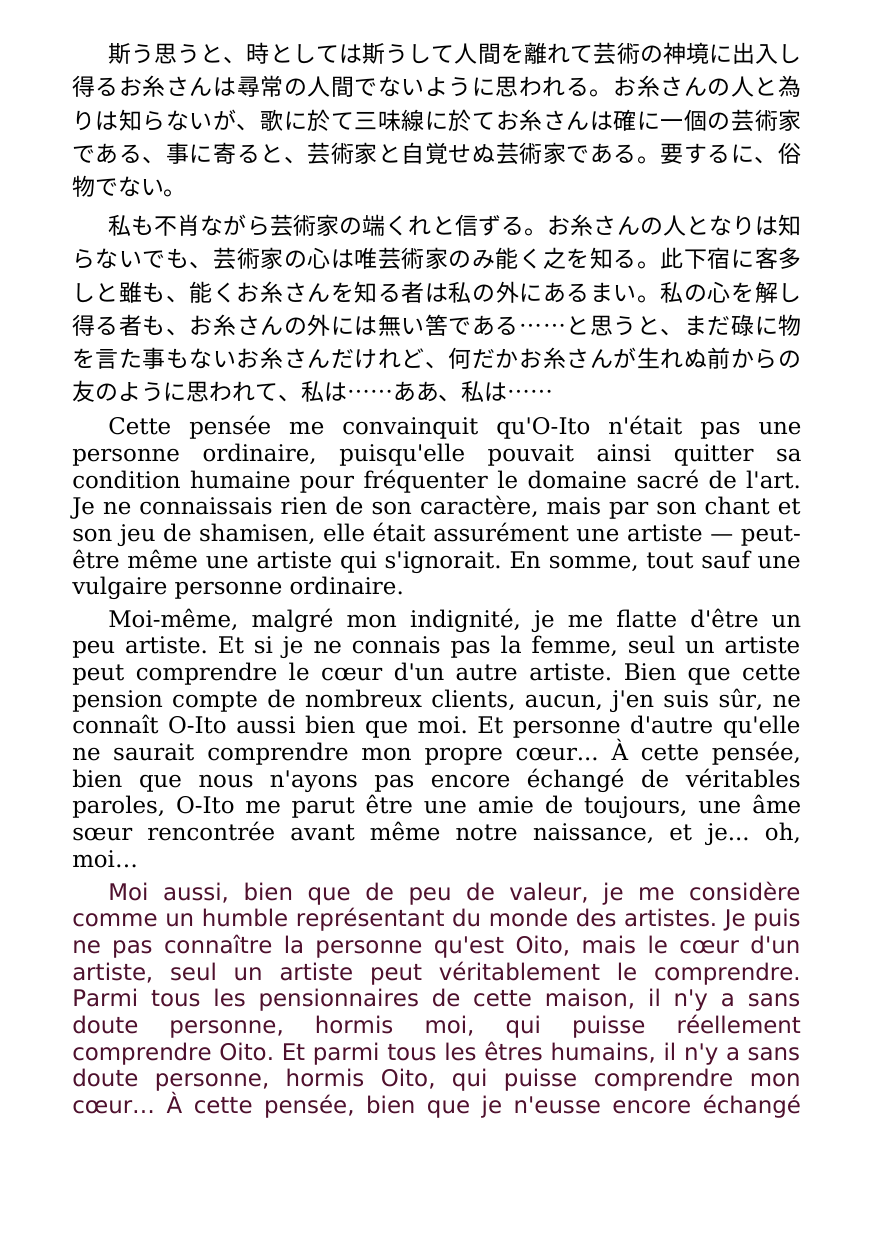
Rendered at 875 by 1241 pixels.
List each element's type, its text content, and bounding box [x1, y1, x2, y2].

text 私も不肖ながら芸術家の端くれと信ずる。お糸さんの人となりは知らないでも、芸術家の心は唯芸術家のみ能く之を知る。此下宿に客多しと雖も、能くお糸さんを知る者は私の外にあるまい。私の心を解し得る者も、お糸さんの外には無い筈である……と思うと、まだ碌に物を言た事もないお糸さんだけれど、何だかお糸さんが生れぬ前からの友のように思われて、私は……ああ、私は…… [72, 208, 802, 407]
text 斯う思うと、時としては斯うして人間を離れて芸術の神境に出入し得るお糸さんは尋常の人間でないように思われる。お糸さんの人と為りは知らないが、歌に於て三味線に於てお糸さんは確に一個の芸術家である、事に寄ると、芸術家と自覚せぬ芸術家である。要するに、俗物でない。 [72, 36, 802, 202]
text Moi aussi, bien que de peu de valeur, je me considère comme un humble représentant du monde des artistes. Je puis ne pas connaître la personne qu'est Oito, mais le cœur d'un artiste, seul un artiste peut véritablement le comprendre. Parmi tous les pensionnaires de cette maison, il n'y a sans doute personne, hormis moi, qui puisse réellement comprendre Oito. Et parmi tous les êtres humains, il n'y a sans doute personne, hormis Oito, qui puisse comprendre mon cœur… À cette pensée, bien que je n'eusse encore échangé [72, 879, 802, 1119]
text Moi-même, malgré mon indignité, je me flatte d'être un peu artiste. Et si je ne connais pas la femme, seul un artiste peut comprendre le cœur d'un autre artiste. Bien que cette pension compte de nombreux clients, aucun, j'en suis sûr, ne connaît O-Ito aussi bien que moi. Et personne d'autre qu'elle ne saurait comprendre mon propre cœur... À cette pensée, bien que nous n'ayons pas encore échangé de véritables paroles, O-Ito me parut être une amie de toujours, une âme sœur rencontrée avant même notre naissance, et je... oh, moi… [72, 606, 802, 873]
text Cette pensée me convainquit qu'O-Ito n'était pas une personne ordinaire, puisqu'elle pouvait ainsi quitter sa condition humaine pour fréquenter le domaine sacré de l'art. Je ne connaissais rien de son caractère, mais par son chant et son jeu de shamisen, elle était assurément une artiste — peut-être même une artiste qui s'ignorait. En somme, tout sauf une vulgaire personne ordinaire. [72, 413, 802, 600]
